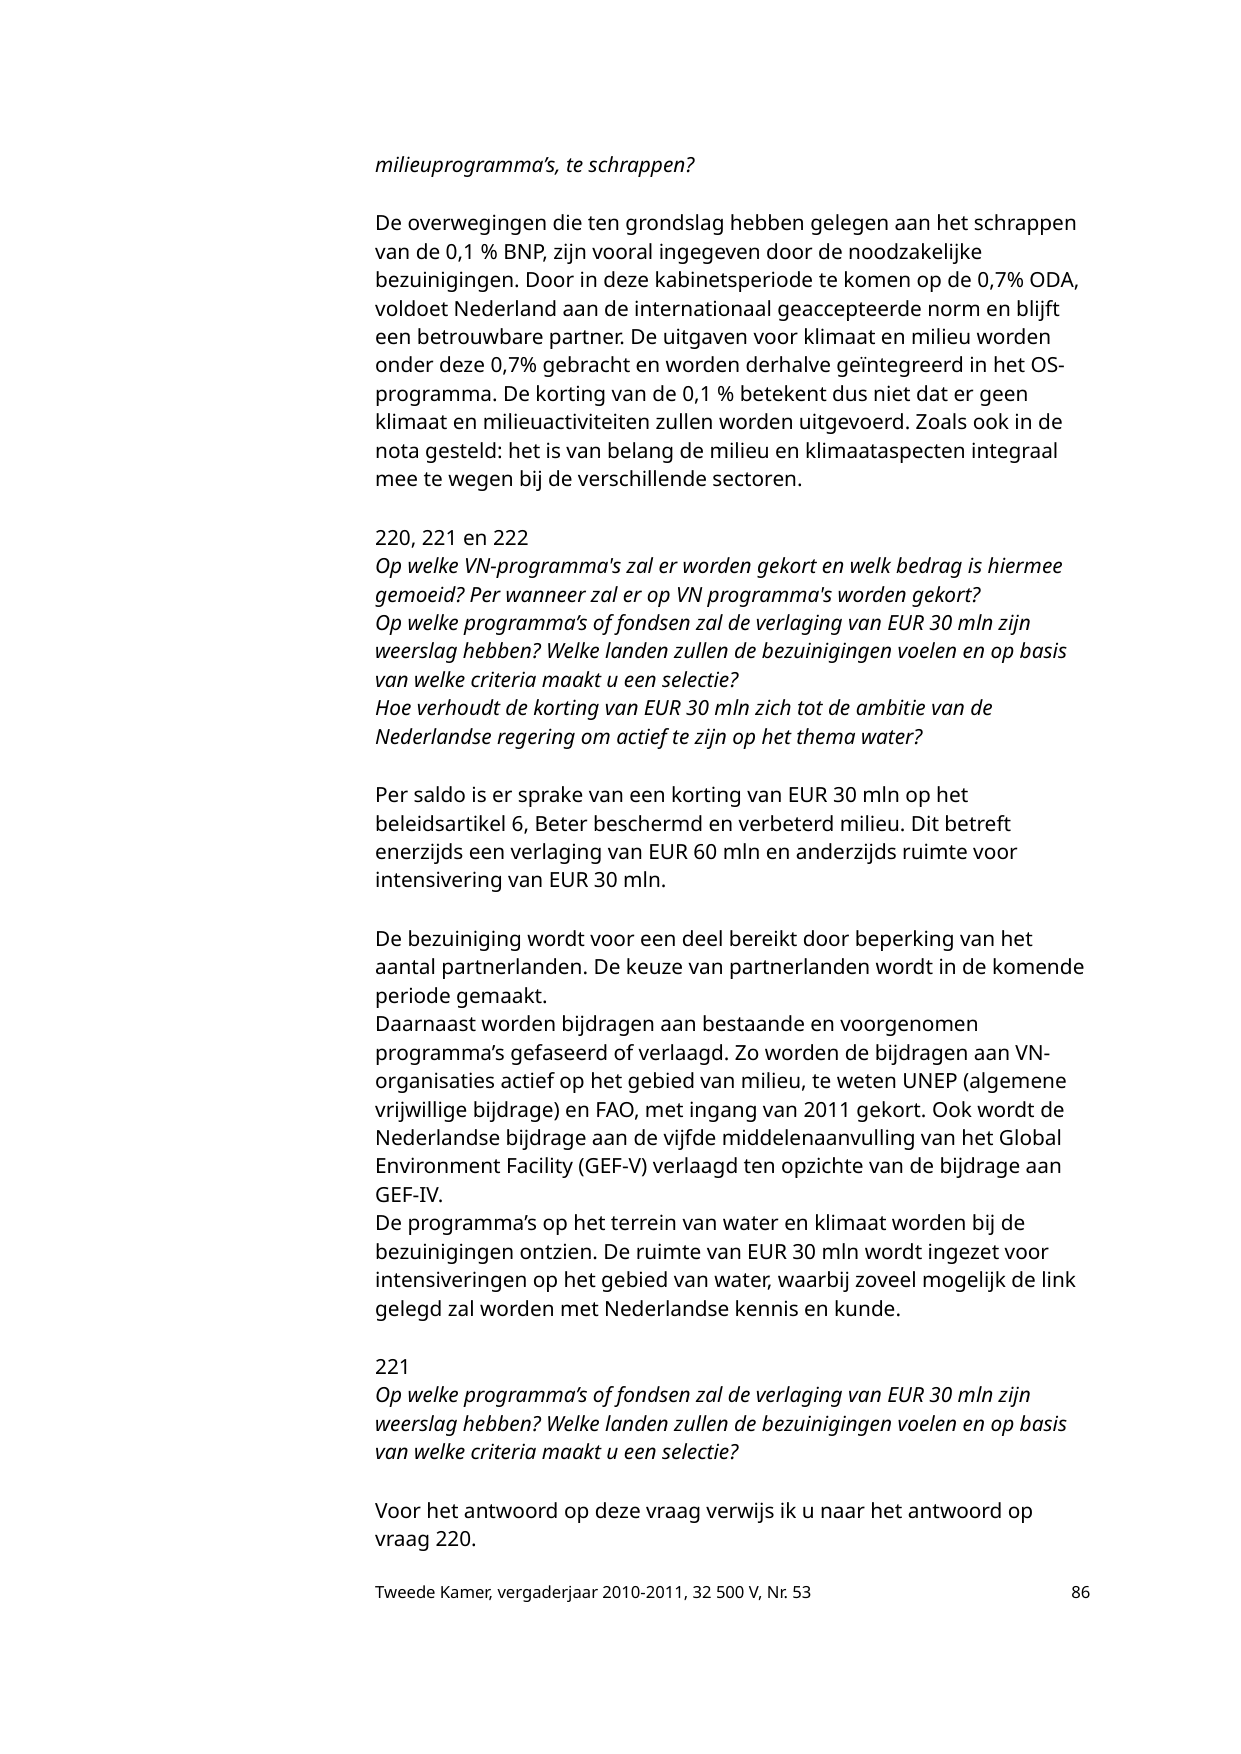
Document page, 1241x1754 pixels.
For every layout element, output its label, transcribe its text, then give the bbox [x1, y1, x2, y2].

text 220, 221 en 222 [375, 523, 1090, 551]
text Hoe verhoudt de korting van EUR 30 mln zich tot de ambitie van de Nederlandse regering om actief te zijn op het thema water? [375, 693, 1090, 750]
text Op welke VN-programma's zal er worden gekort en welk bedrag is hiermee gemoeid? Per wanneer zal er op VN programma's worden gekort? [375, 551, 1090, 608]
text Voor het antwoord op deze vraag verwijs ik u naar het antwoord op vraag 220. [375, 1496, 1090, 1553]
text De bezuiniging wordt voor een deel bereikt door beperking van het aantal partnerlanden. De keuze van partnerlanden wordt in de komende periode gemaakt. [375, 924, 1090, 1009]
text Daarnaast worden bijdragen aan bestaande en voorgenomen programma’s gefaseerd of verlaagd. Zo worden de bijdragen aan VN-organisaties actief op het gebied van milieu, te weten UNEP (algemene vrijwillige bijdrage) en FAO, met ingang van 2011 gekort. Ook wordt de Nederlandse bijdrage aan de vijfde middelenaanvulling van het Global Environment Facility (GEF-V) verlaagd ten opzichte van de bijdrage aan GEF-IV. [375, 1009, 1090, 1208]
text Op welke programma’s of fondsen zal de verlaging van EUR 30 mln zijn weerslag hebben? Welke landen zullen de bezuinigingen voelen en op basis van welke criteria maakt u een selectie? [375, 608, 1090, 693]
text Op welke programma’s of fondsen zal de verlaging van EUR 30 mln zijn weerslag hebben? Welke landen zullen de bezuinigingen voelen en op basis van welke criteria maakt u een selectie? [375, 1381, 1090, 1466]
text milieuprogramma’s, te schrappen? [375, 150, 1090, 178]
text De programma’s op het terrein van water en klimaat worden bij de bezuinigingen ontzien. De ruimte van EUR 30 mln wordt ingezet voor intensiveringen op het gebied van water, waarbij zoveel mogelijk de link gelegd zal worden met Nederlandse kennis en kunde. [375, 1208, 1090, 1322]
text 221 [375, 1352, 1090, 1381]
text De overwegingen die ten grondslag hebben gelegen aan het schrappen van de 0,1 % BNP, zijn vooral ingegeven door de noodzakelijke bezuinigingen. Door in deze kabinetsperiode te komen op de 0,7% ODA, voldoet Nederland aan de internationaal geaccepteerde norm en blijft een betrouwbare partner. De uitgaven voor klimaat en milieu worden onder deze 0,7% gebracht en worden derhalve geïntegreerd in het OS-programma. De korting van de 0,1 % betekent dus niet dat er geen klimaat en milieuactiviteiten zullen worden uitgevoerd. Zoals ook in de nota gesteld: het is van belang de milieu en klimaataspecten integraal mee te wegen bij de verschillende sectoren. [375, 208, 1090, 493]
text Per saldo is er sprake van een korting van EUR 30 mln op het beleidsartikel 6, Beter beschermd en verbeterd milieu. Dit betreft enerzijds een verlaging van EUR 60 mln en anderzijds ruimte voor intensivering van EUR 30 mln. [375, 780, 1090, 894]
